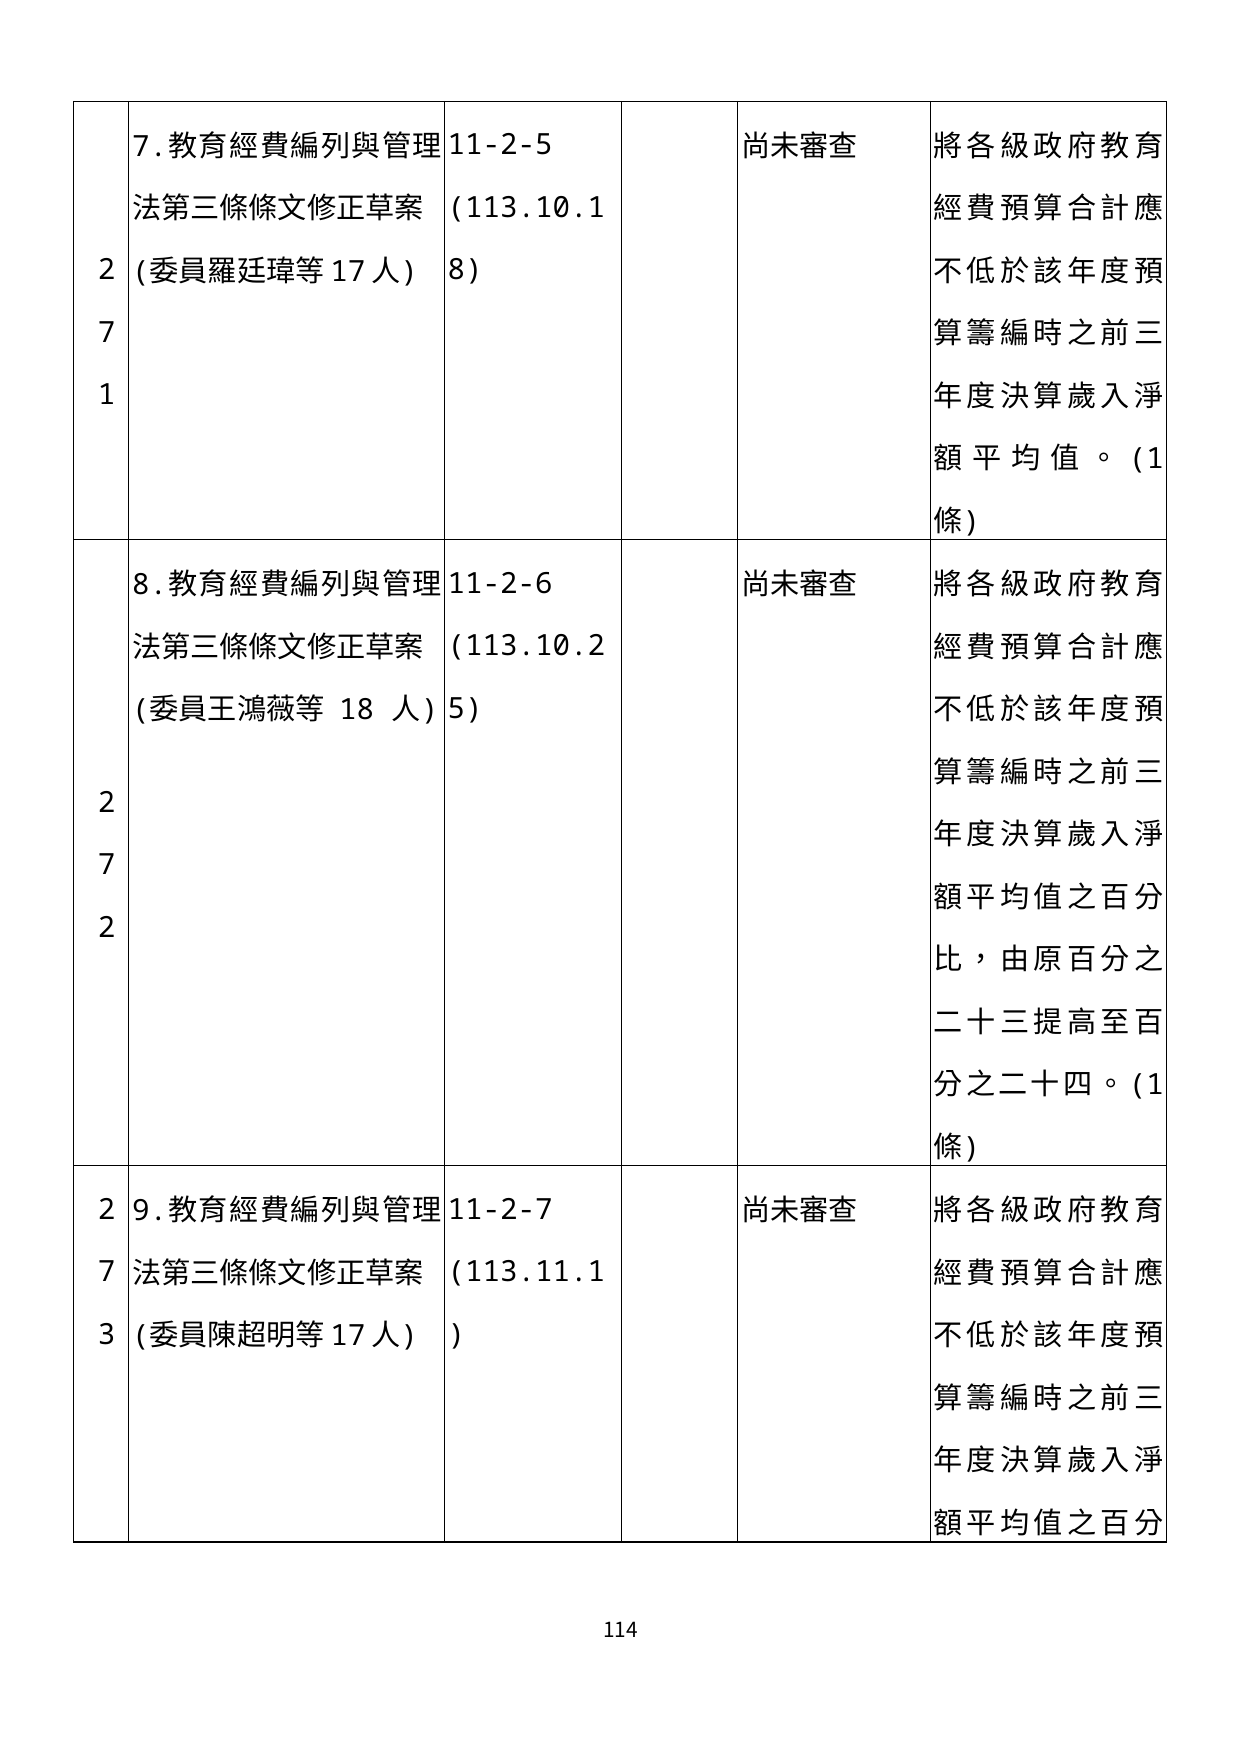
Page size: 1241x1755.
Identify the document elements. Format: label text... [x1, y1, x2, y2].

table_cell [622, 540, 737, 1165]
table_cell 8.教育經費編列與管理法第三條條文修正草案 (委員王鴻薇等 18 人) [129, 540, 444, 1165]
table_cell 尚未審查 [738, 1166, 930, 1541]
table_cell 9.教育經費編列與管理法第三條條文修正草案 (委員陳超明等17人) [129, 1166, 444, 1541]
table_cell 將各級政府教育經費預算合計應不低於該年度預算籌編時之前三年度決算歲入淨額平均值之百分比，由原百分之二十三提高至百分之二十四。(1條) [931, 540, 1166, 1165]
table_cell 11-2-5 (113.10.18) [445, 102, 621, 539]
table_cell [622, 102, 737, 539]
table_cell [74, 1166, 128, 1541]
table_cell 11-2-6 (113.10.25) [445, 540, 621, 1165]
table_cell 將各級政府教育經費預算合計應不低於該年度預算籌編時之前三年度決算歲入淨額平均值。(1條) [931, 102, 1166, 539]
table_cell 7.教育經費編列與管理法第三條條文修正草案 (委員羅廷瑋等17人) [129, 102, 444, 539]
table_cell 11-2-7 (113.11.1) [445, 1166, 621, 1541]
table_cell 尚未審查 [738, 102, 930, 539]
table_cell [74, 540, 128, 1165]
table_cell 尚未審查 [738, 540, 930, 1165]
table_cell 將各級政府教育經費預算合計應不低於該年度預算籌編時之前三年度決算歲入淨額平均值之百分 [931, 1166, 1166, 1541]
table_cell [74, 102, 128, 539]
table_cell [622, 1166, 737, 1541]
